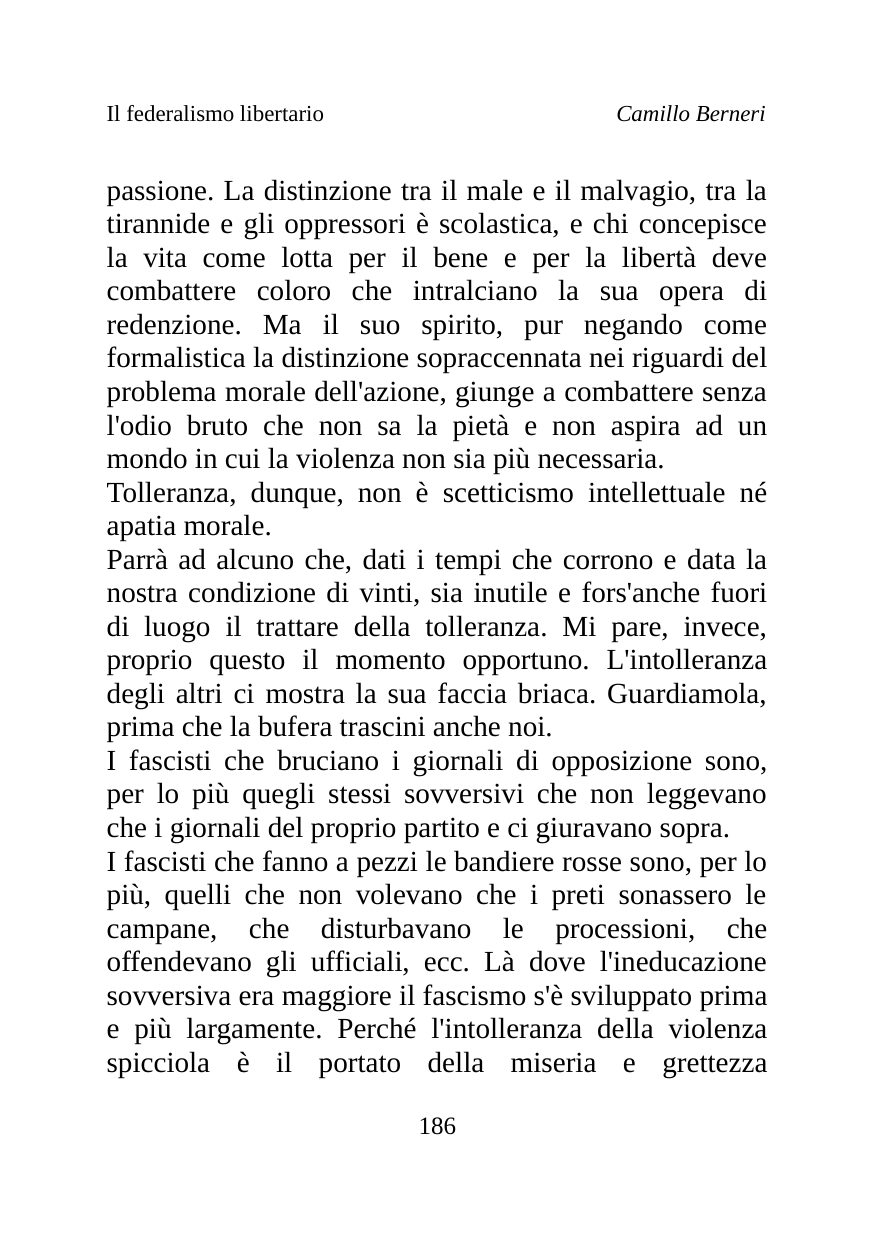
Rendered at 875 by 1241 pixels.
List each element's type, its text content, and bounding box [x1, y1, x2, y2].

text I fascisti che bruciano i giornali di opposizione sono, per lo più quegli stessi sovversivi che non leggevano che i giornali del proprio partito e ci giuravano sopra. [106, 743, 768, 844]
text passione. La distinzione tra il male e il malvagio, tra la tirannide e gli oppressori è scolastica, e chi concepisce la vita come lotta per il bene e per la libertà deve combattere coloro che intralciano la sua opera di redenzione. Ma il suo spirito, pur negando come formalistica la distinzione sopraccennata nei riguardi del problema morale dell'azione, giunge a combattere senza l'odio bruto che non sa la pietà e non aspira ad un mondo in cui la violenza non sia più necessaria. [106, 173, 768, 475]
text I fascisti che fanno a pezzi le bandiere rosse sono, per lo più, quelli che non volevano che i preti sonassero le campane, che disturbavano le processioni, che offendevano gli ufficiali, ecc. Là dove l'ineducazione sovversiva era maggiore il fascismo s'è sviluppato prima e più largamente. Perché l'intolleranza della violenza spicciola è il portato della miseria e grettezza [106, 844, 768, 1078]
text Parrà ad alcuno che, dati i tempi che corrono e data la nostra condizione di vinti, sia inutile e fors'anche fuori di luogo il trattare della tolleranza. Mi pare, invece, proprio questo il momento opportuno. L'intolleranza degli altri ci mostra la sua faccia briaca. Guardiamola, prima che la bufera trascini anche noi. [106, 542, 768, 743]
text Tolleranza, dunque, non è scetticismo intellettuale né apatia morale. [106, 475, 768, 542]
